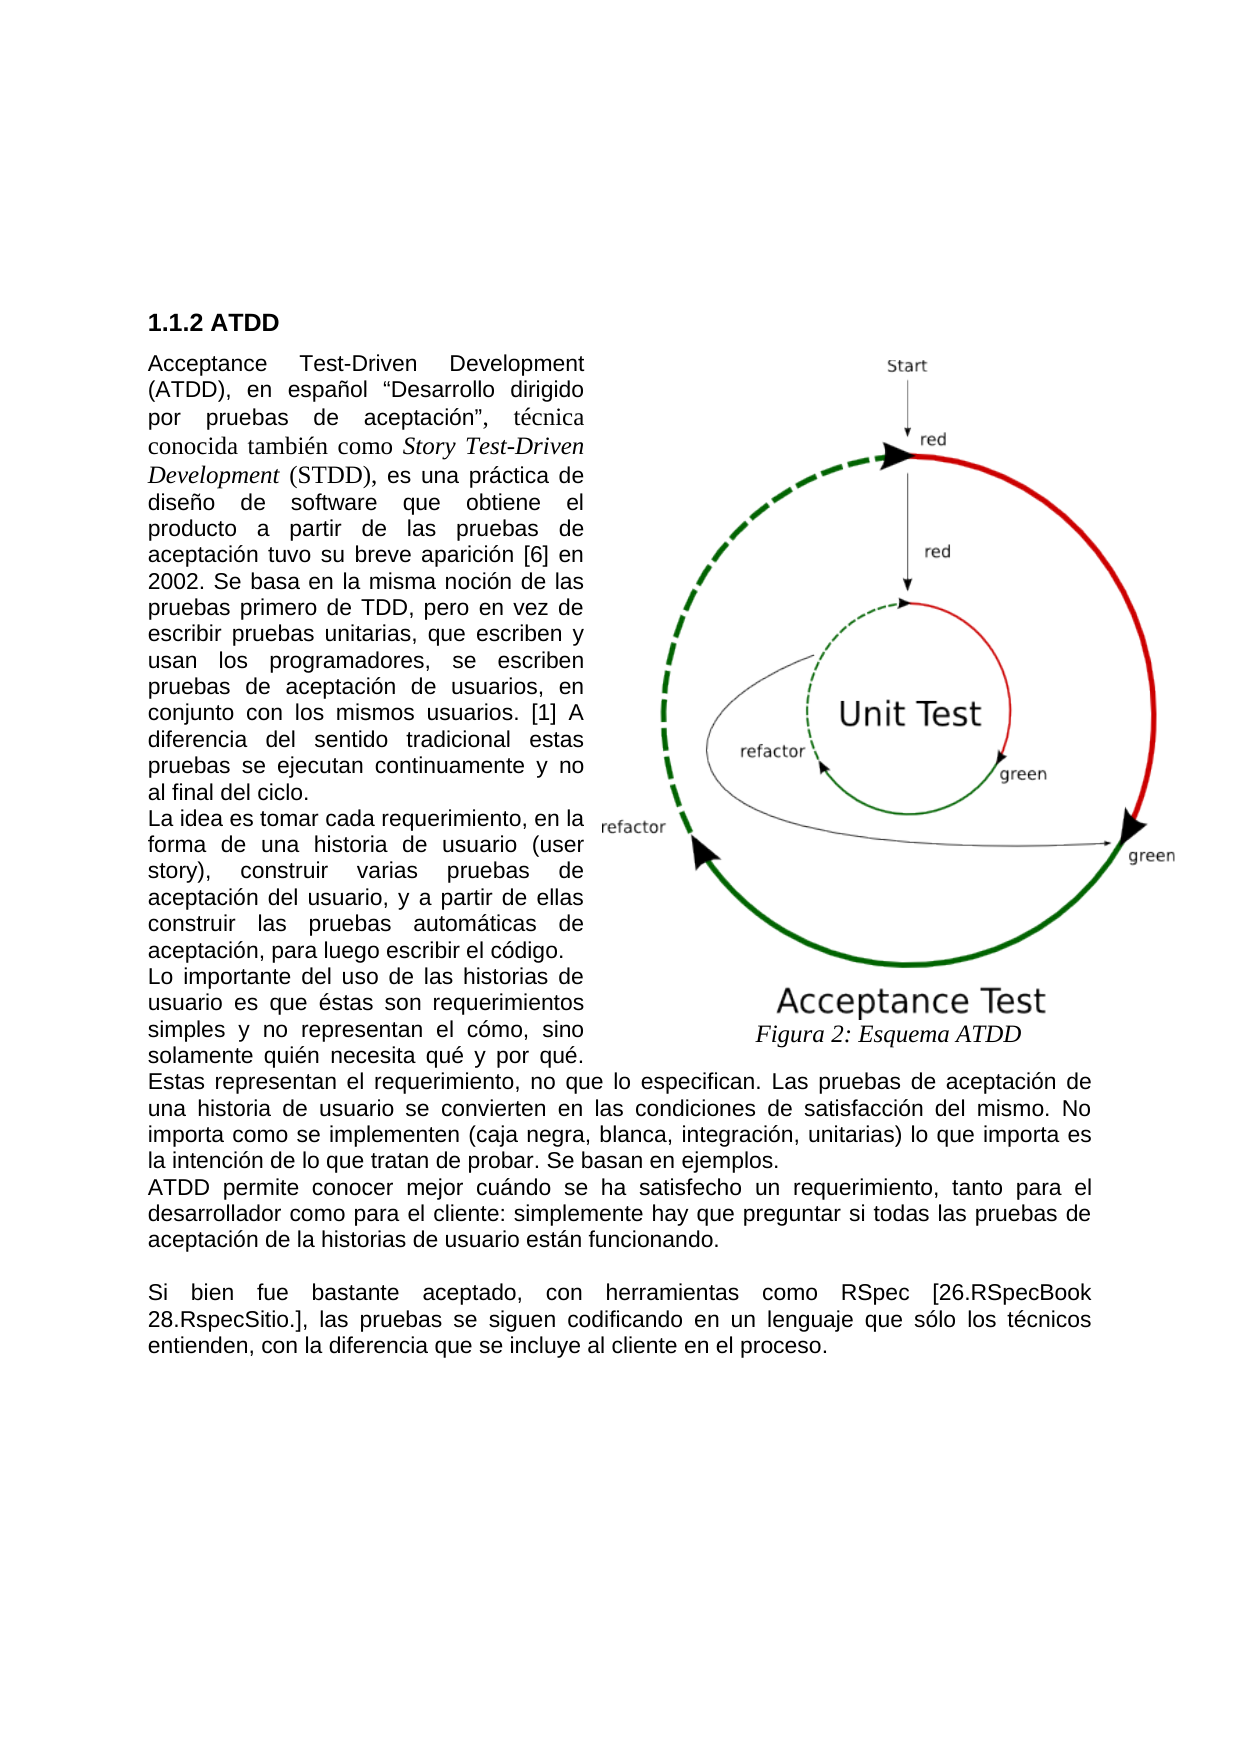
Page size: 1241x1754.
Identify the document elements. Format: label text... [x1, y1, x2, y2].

picture [602, 360, 1175, 1020]
subtitle 1.1.2 ATDD [148, 308, 1093, 337]
text ATDD permite conocer mejor cuándo se ha satisfecho un requerimiento, tanto para el desarrollador como para el cliente: simplemente hay que preguntar si todas las pruebas de aceptación de la historias de usuario están funcionando. [148, 1174, 1093, 1253]
text Si bien fue bastante aceptado, con herramientas como RSpec [26.RSpecBook 28.RspecSitio.], las pruebas se siguen codificando en un lenguaje que sólo los técnicos entienden, con la diferencia que se incluye al cliente en el proceso. [148, 1279, 1093, 1358]
text La idea es tomar cada requerimiento, en la forma de una historia de usuario (user story), construir varias pruebas de aceptación del usuario, y a partir de ellas construir las pruebas automáticas de aceptación, para luego escribir el código. [148, 805, 602, 963]
text Lo importante del uso de las historias de usuario es que éstas son requerimientos simples y no representan el cómo, sino solamente quién necesita qué y por qué. Estas representan el requerimiento, no que lo especifican. Las pruebas de aceptación de una historia de usuario se convierten en las condiciones de satisfacción del mismo. No importa como se implementen (caja negra, blanca, integración, unitarias) lo que importa es la intención de lo que tratan de probar. Se basan en ejemplos. [148, 963, 1093, 1174]
text Figura 2: Esquema ATDD [602, 1020, 1174, 1048]
text Acceptance Test-Driven Development (ATDD), en español “Desarrollo dirigido por pruebas de aceptación”, técnica conocida también como Story Test-Driven Development (STDD), es una práctica de diseño de software que obtiene el producto a partir de las pruebas de aceptación tuvo su breve aparición [6] en 2002. Se basa en la misma noción de las pruebas primero de TDD, pero en vez de escribir pruebas unitarias, que escriben y usan los programadores, se escriben pruebas de aceptación de usuarios, en conjunto con los mismos usuarios. [1] A diferencia del sentido tradicional estas pruebas se ejecutan continuamente y no al final del ciclo. [148, 347, 1174, 805]
